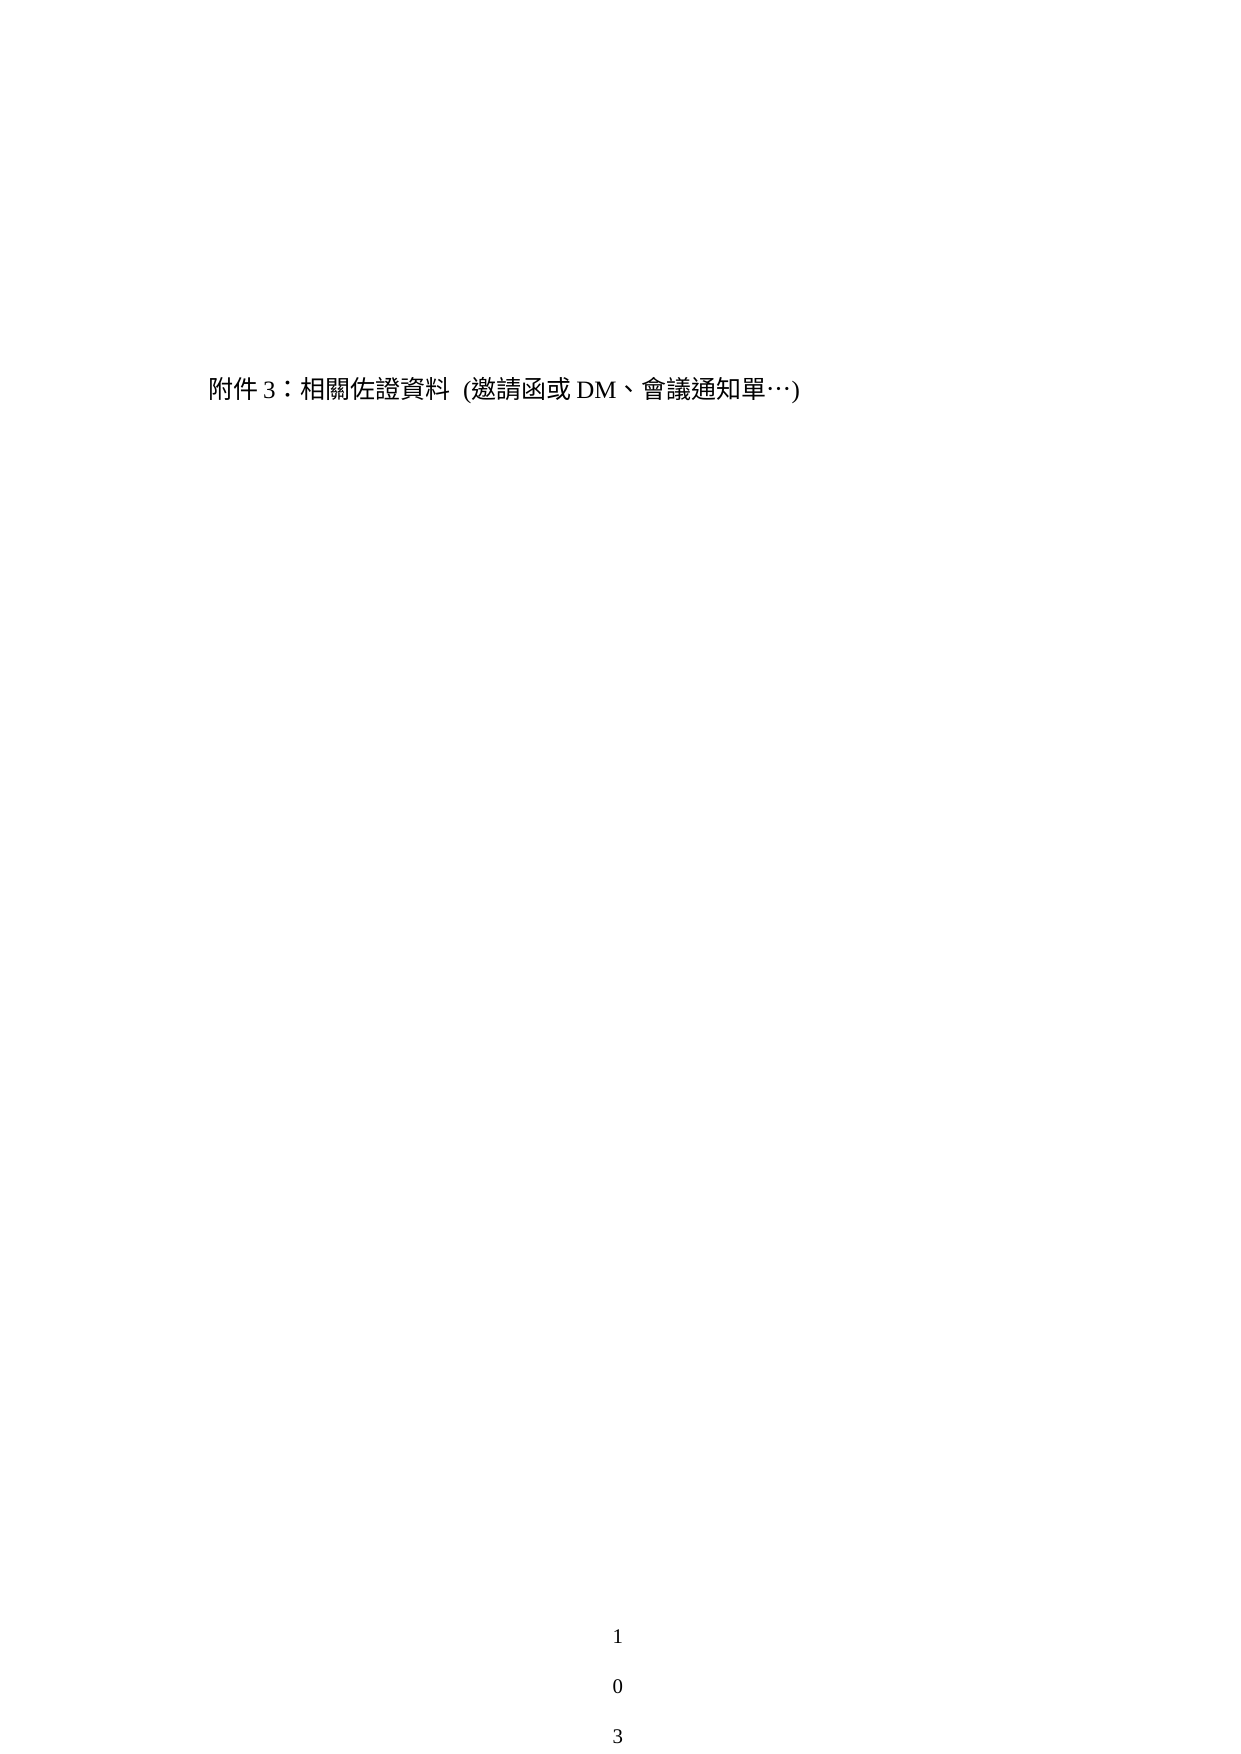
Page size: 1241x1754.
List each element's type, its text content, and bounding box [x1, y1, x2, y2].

text 附件3：相關佐證資料 (邀請函或DM、會議通知單…) [208, 346, 1075, 408]
